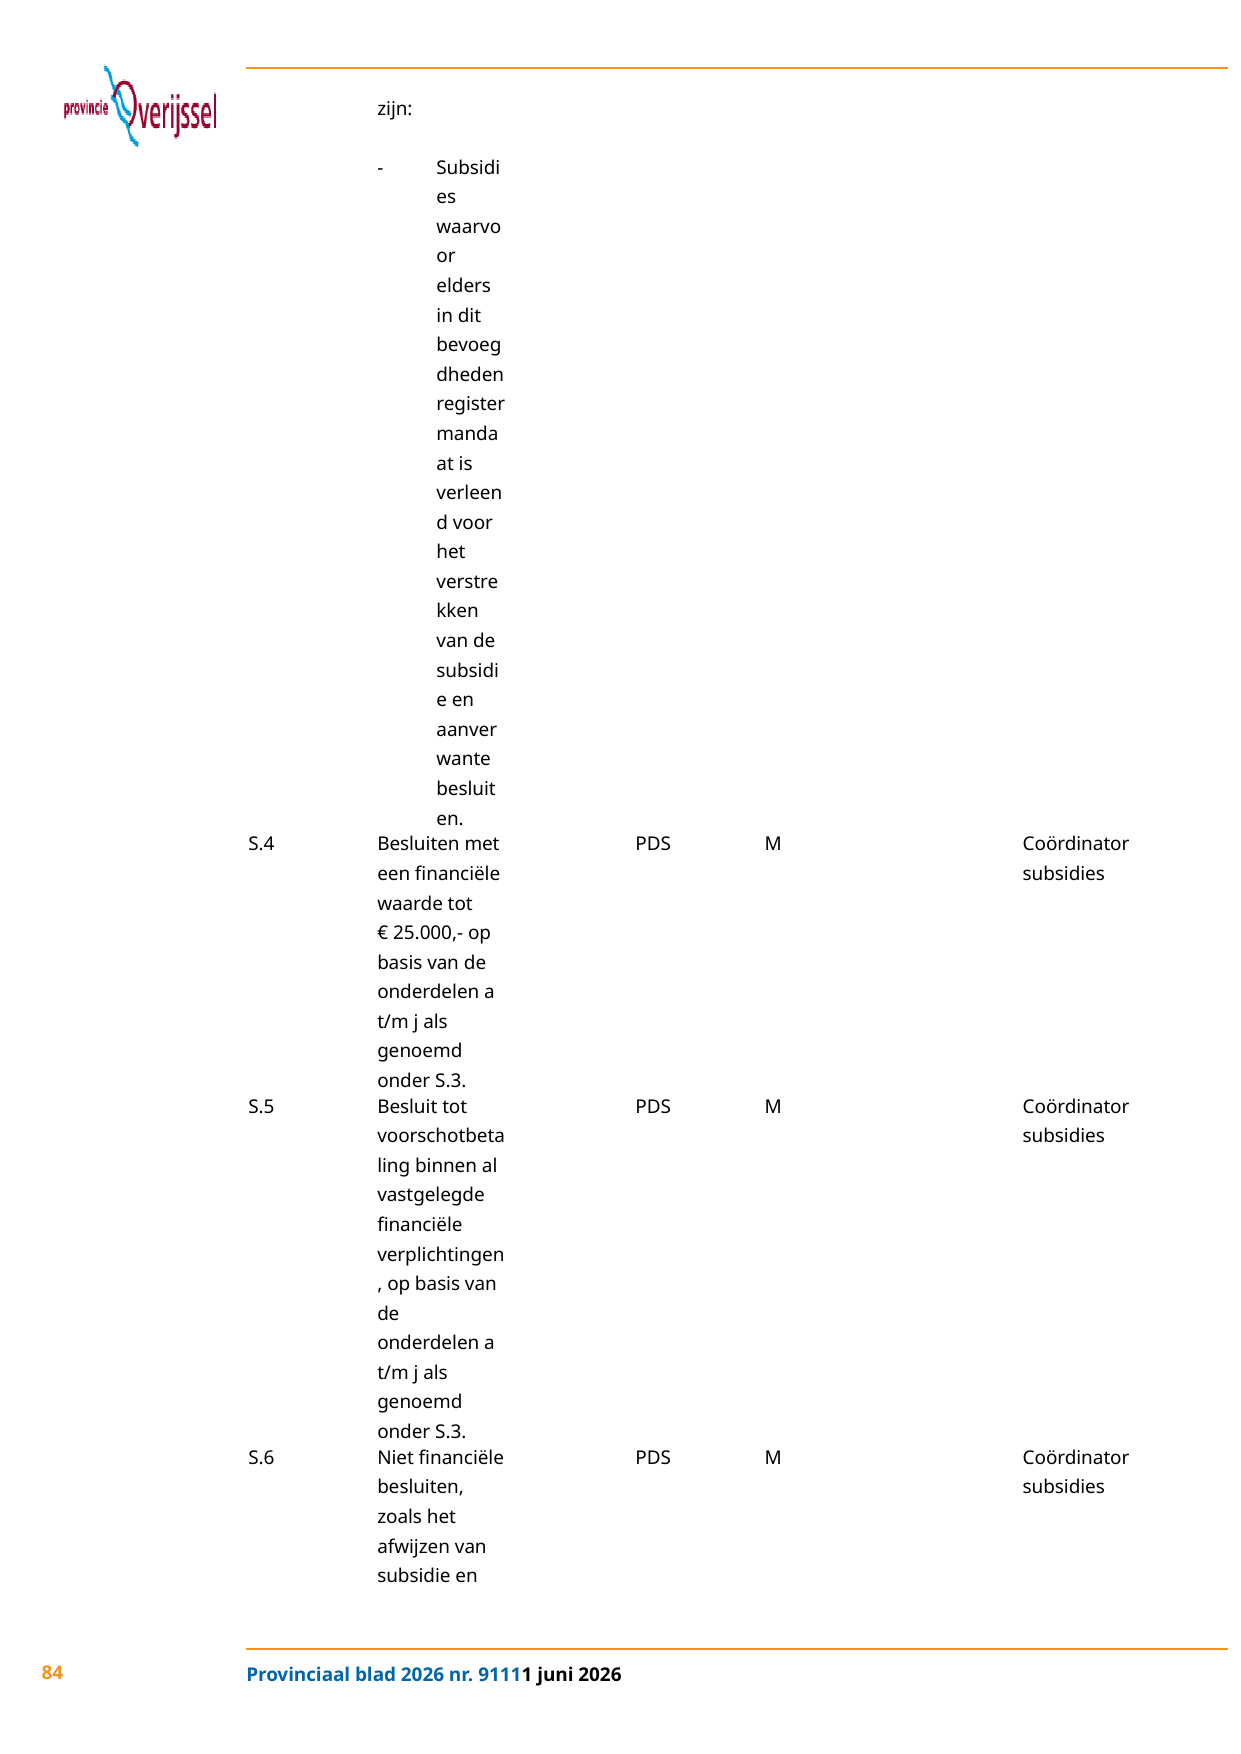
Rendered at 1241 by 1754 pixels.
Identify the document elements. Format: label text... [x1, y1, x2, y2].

table_cell M [764, 831, 893, 1093]
table_cell [248, 95, 377, 831]
table_cell [894, 1444, 1022, 1588]
table_cell S.5 [248, 1093, 377, 1444]
table_cell Coördinator subsidies [1023, 1093, 1152, 1444]
table_cell Besluiten met een financiële waarde tot € 25.000,- op basis van de onderdelen a t/m j als genoemd onder S.3. [377, 831, 506, 1093]
table_cell [894, 831, 1022, 1093]
table_cell [506, 831, 635, 1093]
picture [41, 47, 231, 172]
table_cell [506, 95, 635, 831]
table_cell PDS [635, 1444, 764, 1588]
table_cell [1023, 95, 1152, 831]
table_cell PDS [635, 831, 764, 1093]
table_cell [894, 95, 1022, 831]
table_cell zijn: Subsidies waarvoor elders in dit bevoegdhedenregister mandaat is verleend voor het verstrekken van de subsidie en aanverwante besluiten. [377, 95, 506, 831]
table_cell Coördinator subsidies [1023, 1444, 1152, 1588]
table_cell [894, 1093, 1022, 1444]
table_cell M [764, 1444, 893, 1588]
table_cell S.6 [248, 1444, 377, 1588]
table_cell Coördinator subsidies [1023, 831, 1152, 1093]
table_cell [506, 1444, 635, 1588]
table_cell Niet financiële besluiten, zoals het afwijzen van subsidie en [377, 1444, 506, 1588]
table_cell M [764, 1093, 893, 1444]
table_cell [764, 95, 893, 831]
table_cell [506, 1093, 635, 1444]
table_cell [635, 95, 764, 831]
table_cell S.4 [248, 831, 377, 1093]
table_cell PDS [635, 1093, 764, 1444]
table_cell Besluit tot voorschotbetaling binnen al vastgelegde financiële verplichtingen, op basis van de onderdelen a t/m j als genoemd onder S.3. [377, 1093, 506, 1444]
